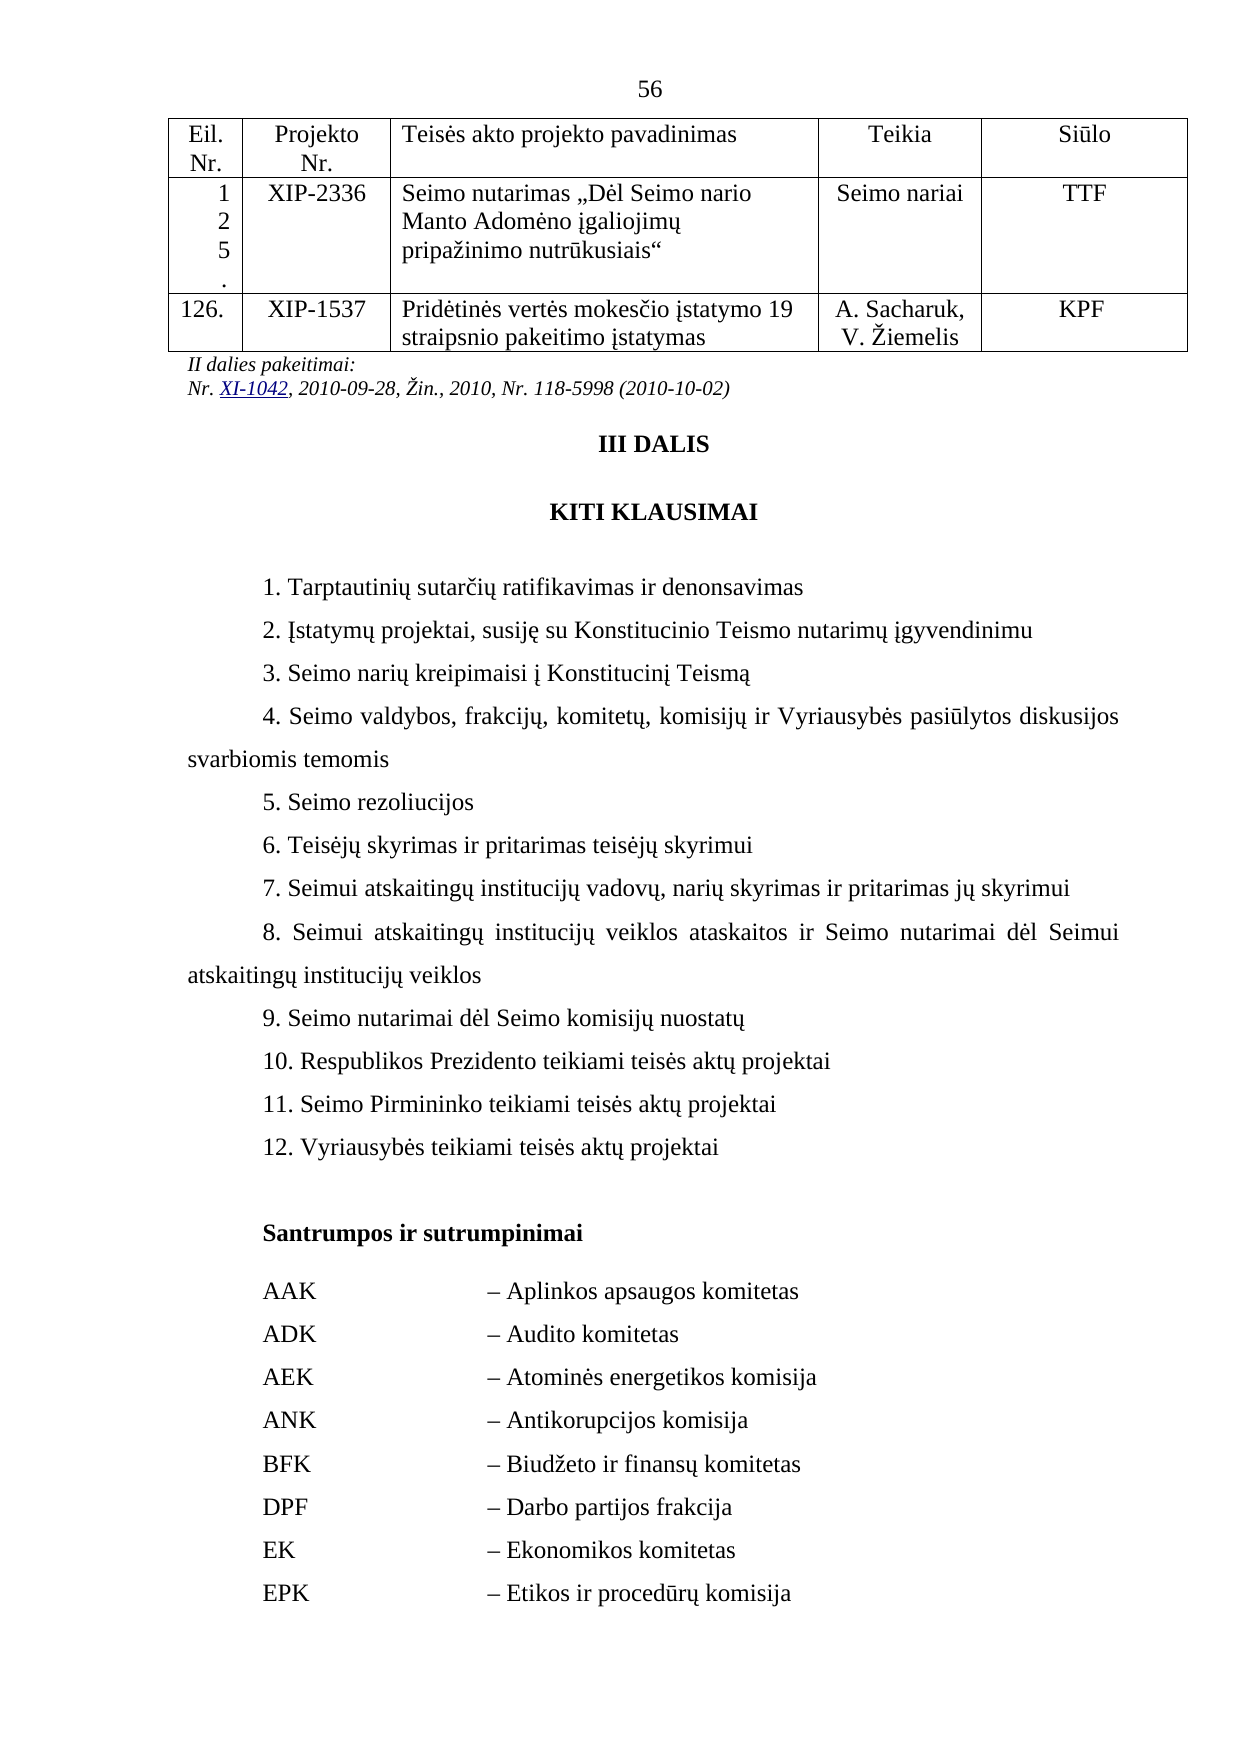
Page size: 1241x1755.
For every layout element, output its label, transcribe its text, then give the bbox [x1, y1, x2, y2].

text ADK – Audito komitetas [187, 1319, 1120, 1348]
table_cell A. Sacharuk, V. Žiemelis [819, 294, 981, 351]
table_header Projekto Nr. [243, 119, 390, 177]
text 5. Seimo rezoliucijos [187, 787, 1120, 816]
table_header Eil. Nr. [169, 119, 242, 177]
table_cell Seimo nutarimas „Dėl Seimo nario Manto Adomėno įgaliojimų pripažinimo nutrūkusiais“ [391, 178, 818, 293]
text 4. Seimo valdybos, frakcijų, komitetų, komisijų ir Vyriausybės pasiūlytos diskusijos svarbiomis temomis [187, 701, 1120, 773]
text Nr. XI-1042, 2010-09-28, Žin., 2010, Nr. 118-5998 (2010-10-02) [187, 376, 1120, 400]
text 6. Teisėjų skyrimas ir pritarimas teisėjų skyrimui [187, 830, 1120, 859]
text DPF – Darbo partijos frakcija [187, 1492, 1120, 1521]
text 8. Seimui atskaitingų institucijų veiklos ataskaitos ir Seimo nutarimai dėl Seimui atskaitingų institucijų veiklos [187, 917, 1120, 988]
table_cell Seimo nariai [819, 178, 981, 293]
table_cell XIP-2336 [243, 178, 390, 293]
text 3. Seimo narių kreipimaisi į Konstitucinį Teismą [187, 658, 1120, 687]
table_header Siūlo [982, 119, 1187, 177]
text EPK – Etikos ir procedūrų komisija [187, 1578, 1120, 1607]
text ANK – Antikorupcijos komisija [187, 1406, 1120, 1434]
table_cell [169, 178, 242, 293]
text AEK – Atominės energetikos komisija [187, 1362, 1120, 1391]
table_cell XIP-1537 [243, 294, 390, 351]
text II dalies pakeitimai: [187, 352, 1120, 376]
table_cell 126. [169, 294, 242, 351]
text 7. Seimui atskaitingų institucijų vadovų, narių skyrimas ir pritarimas jų skyrimui [187, 873, 1120, 902]
text BFK – Biudžeto ir finansų komitetas [187, 1449, 1120, 1477]
subtitle III DALIS [187, 429, 1120, 458]
table_cell Pridėtinės vertės mokesčio įstatymo 19 straipsnio pakeitimo įstatymas [391, 294, 818, 351]
table_header Teisės akto projekto pavadinimas [391, 119, 818, 177]
text AAK – Aplinkos apsaugos komitetas [187, 1276, 1120, 1305]
text 11. Seimo Pirmininko teikiami teisės aktų projektai [187, 1089, 1120, 1118]
text 2. Įstatymų projektai, susiję su Konstitucinio Teismo nutarimų įgyvendinimu [187, 615, 1120, 643]
text 9. Seimo nutarimai dėl Seimo komisijų nuostatų [187, 1003, 1120, 1032]
text EK – Ekonomikos komitetas [187, 1535, 1120, 1564]
table_cell TTF [982, 178, 1187, 293]
subtitle Santrumpos ir sutrumpinimai [187, 1218, 1120, 1247]
text 10. Respublikos Prezidento teikiami teisės aktų projektai [187, 1046, 1120, 1075]
text 1. Tarptautinių sutarčių ratifikavimas ir denonsavimas [187, 572, 1120, 600]
text 12. Vyriausybės teikiami teisės aktų projektai [187, 1132, 1120, 1161]
table_header Teikia [819, 119, 981, 177]
table_cell KPF [982, 294, 1187, 351]
subtitle Kiti klausimai [187, 497, 1120, 526]
